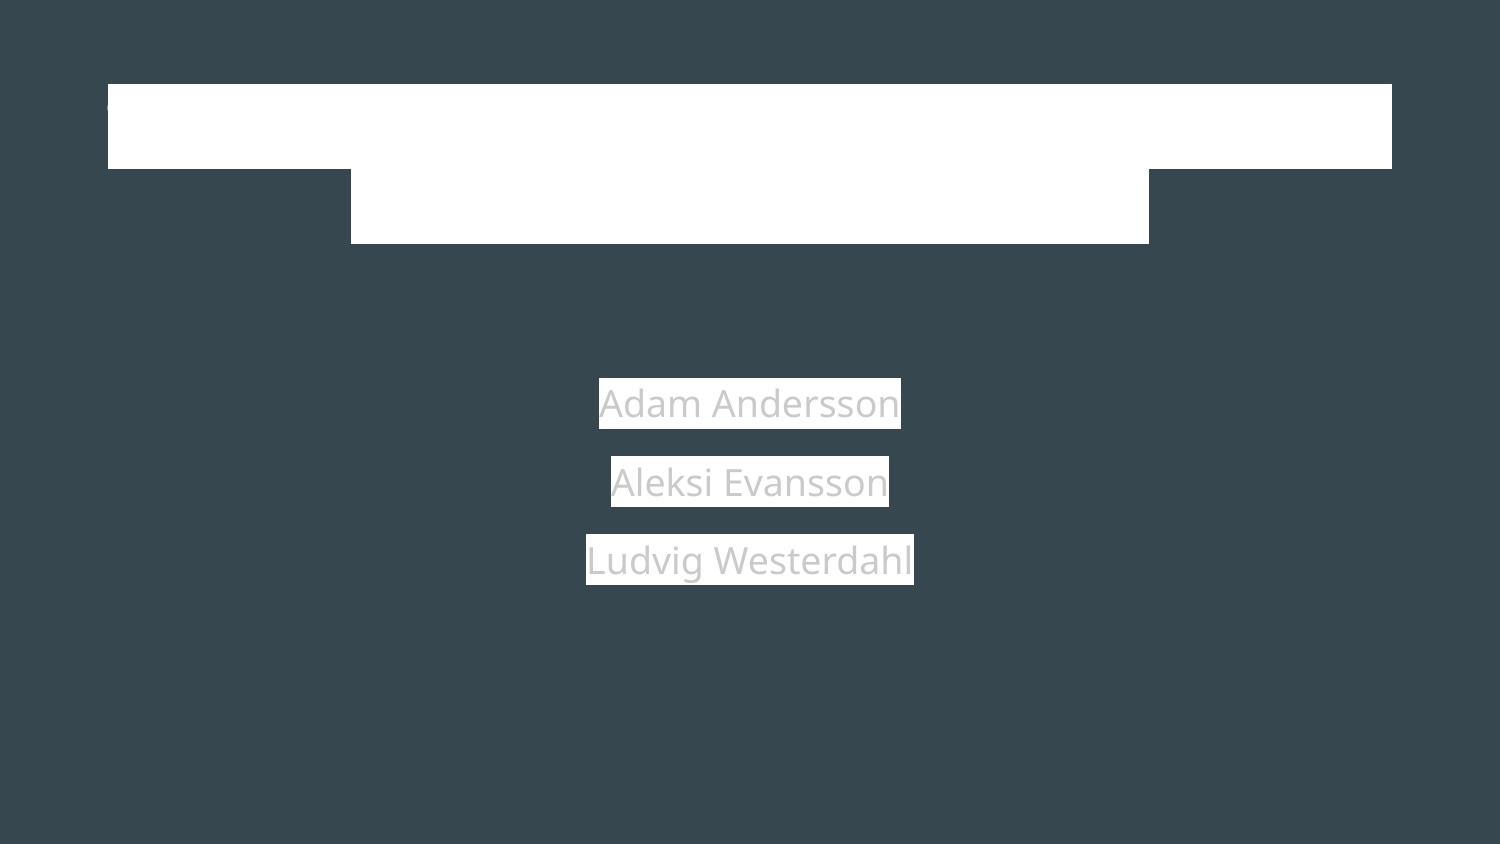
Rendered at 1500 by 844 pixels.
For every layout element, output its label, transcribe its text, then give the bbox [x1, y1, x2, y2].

title TDDD63 - Perspectives in Computer Science and Computer Engineering [51, 72, 1449, 167]
list Adam Andersson Aleksi Evansson Ludvig Westerdahl [51, 365, 1449, 750]
